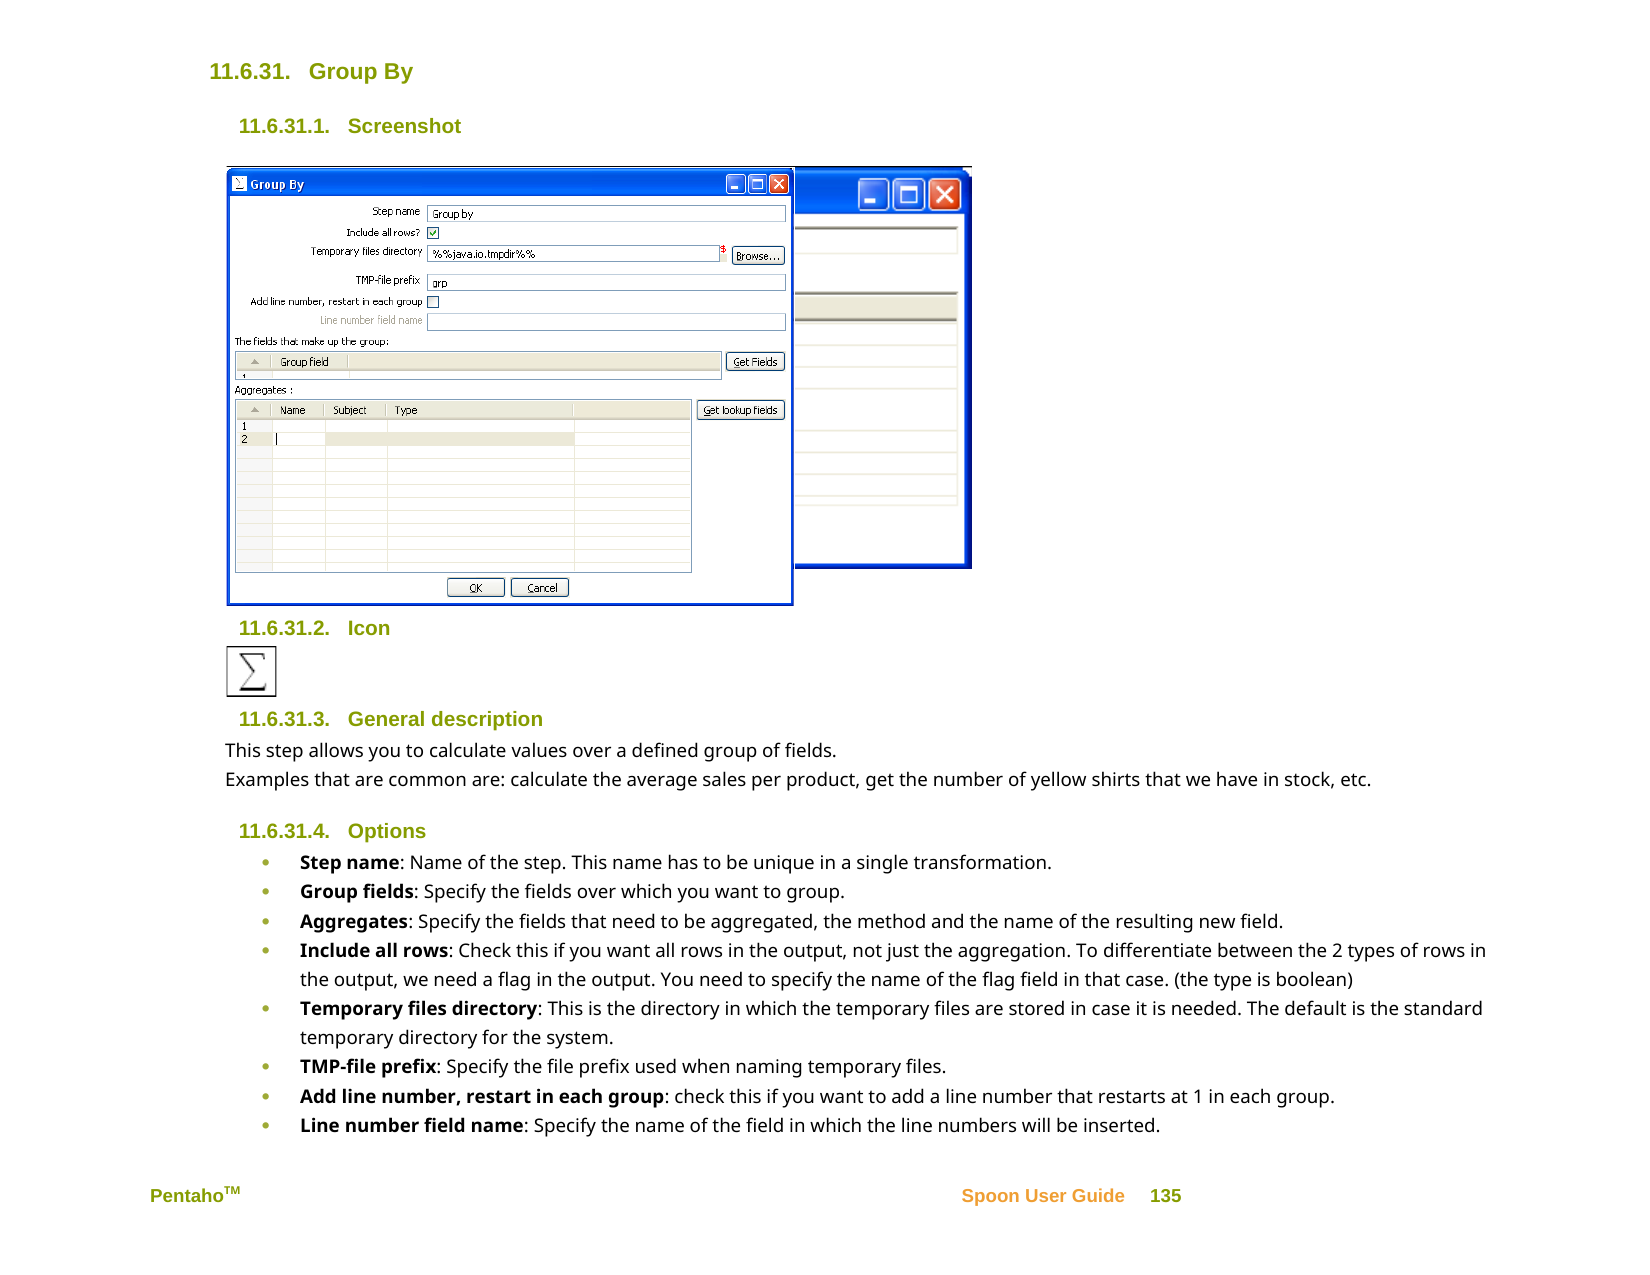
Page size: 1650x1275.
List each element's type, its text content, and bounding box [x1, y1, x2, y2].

subtitle Icon [239, 159, 1500, 642]
list Group fields: Specify the fields over which you want to group. [262, 876, 1500, 905]
list Line number field name: Specify the name of the field in which the line numbers will be inserted. [262, 1109, 1500, 1138]
list Include all rows: Check this if you want all rows in the output, not just the aggregation. To differentiate between the 2 types of rows in the output, we need a flag in the output. You need to specify the name of the flag field in that case. (the type is boolean) [262, 934, 1500, 992]
picture [226, 168, 794, 606]
list Aggregates: Specify the fields that need to be aggregated, the method and the name of the resulting new field. [262, 905, 1500, 934]
text This step allows you to calculate values over a defined group of fields. [225, 734, 1500, 763]
list Step name: Name of the step. This name has to be unique in a single transformation. [262, 846, 1500, 876]
text Examples that are common are: calculate the average sales per product, get the number of yellow shirts that we have in stock, etc. [225, 763, 1500, 792]
list TMP-file prefix: Specify the file prefix used when naming temporary files. [262, 1051, 1500, 1080]
subtitle Options [239, 811, 1500, 846]
subtitle General description [239, 661, 1500, 733]
subtitle Group By [209, 52, 1500, 87]
picture [226, 646, 277, 697]
list Temporary files directory: This is the directory in which the temporary files are stored in case it is needed. The default is the standard temporary directory for the system. [262, 992, 1500, 1051]
list Add line number, restart in each group: check this if you want to add a line number that restarts at 1 in each group. [262, 1080, 1500, 1109]
subtitle Screenshot [239, 106, 1500, 141]
